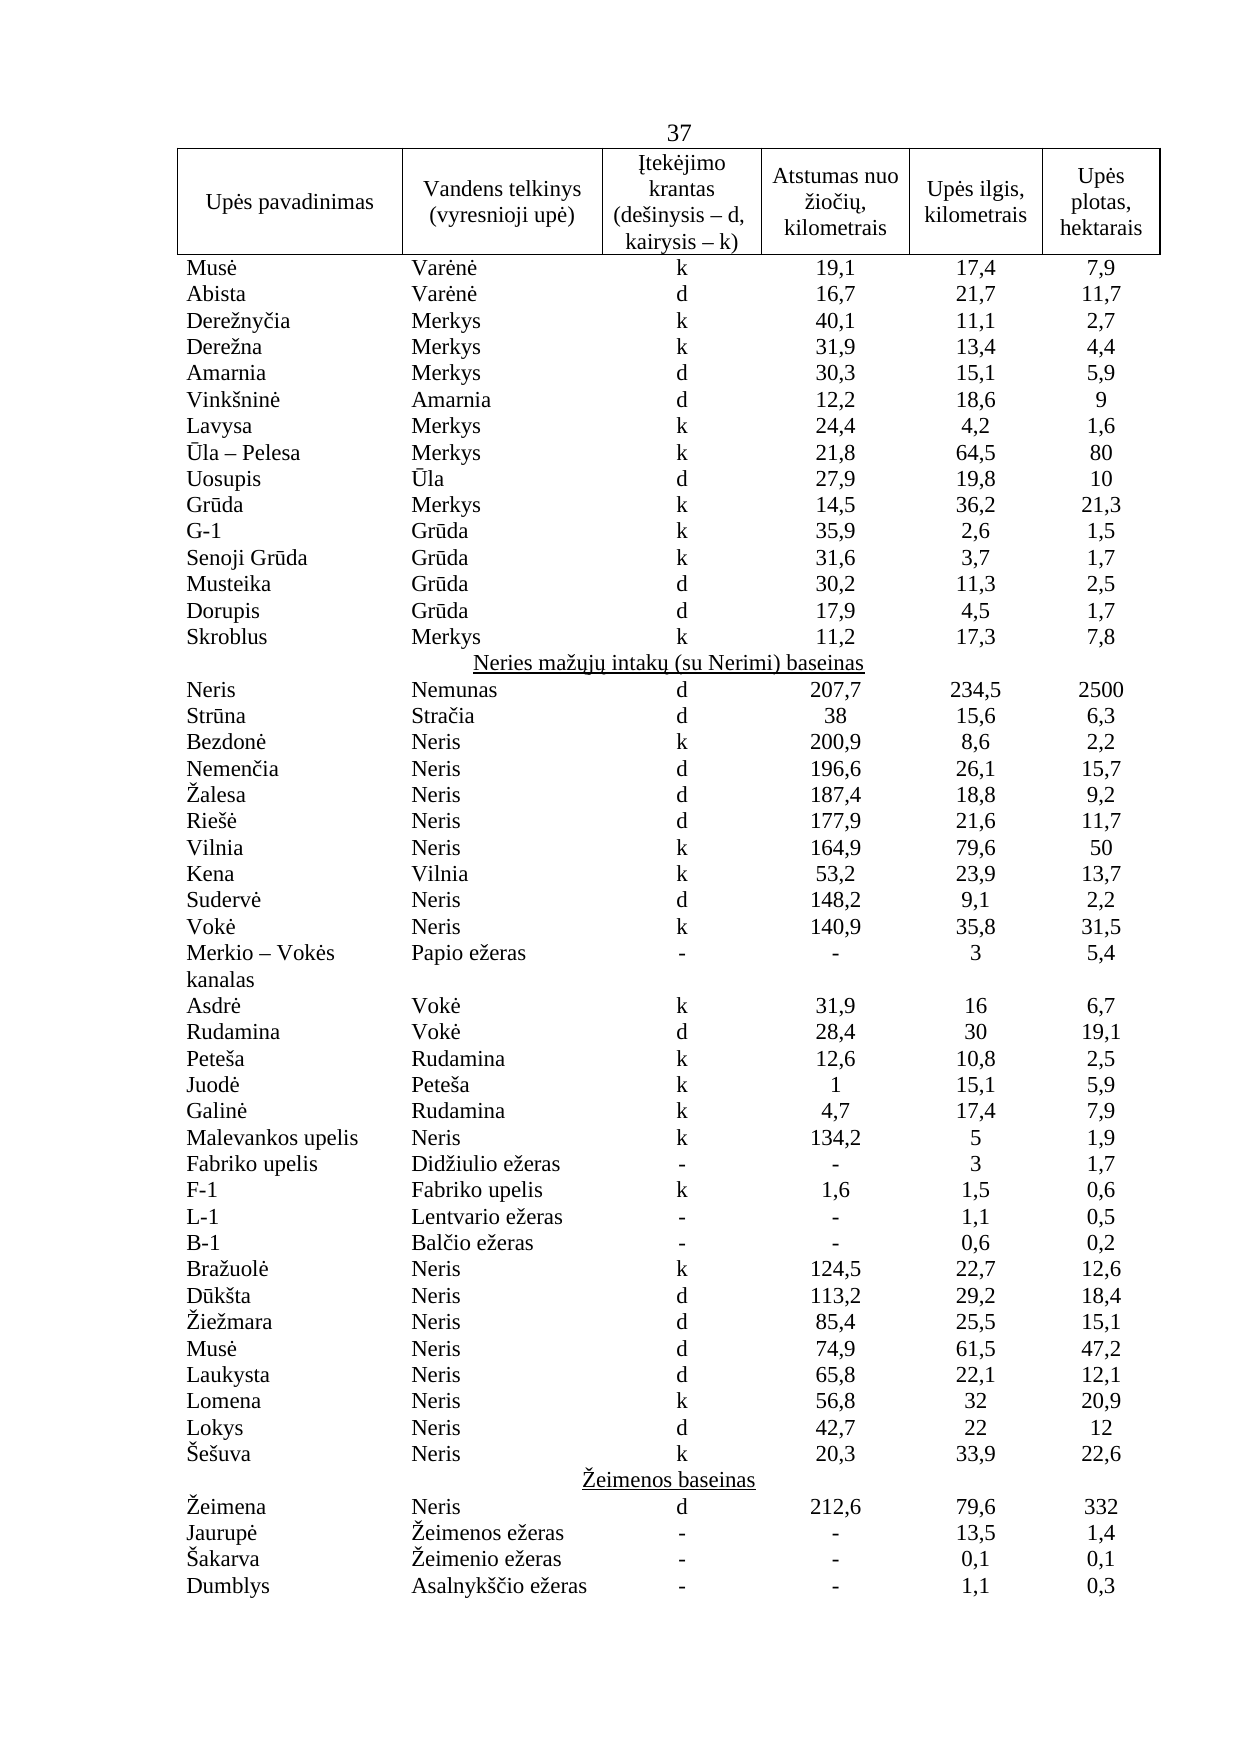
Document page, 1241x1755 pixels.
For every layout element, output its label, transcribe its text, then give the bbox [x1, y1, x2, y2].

table_cell Malevankos upelis [177, 1124, 402, 1150]
table_cell k [602, 544, 762, 570]
table_cell 9,1 [909, 887, 1042, 913]
table_cell 5,4 [1042, 939, 1160, 992]
table_cell 1 [762, 1071, 909, 1097]
table_cell Juodė [177, 1071, 402, 1097]
table_cell 113,2 [762, 1282, 909, 1308]
table_cell d [602, 360, 762, 386]
table_cell 15,1 [909, 1071, 1042, 1097]
table_header Įtekėjimo krantas (dešinysis – d, kairysis – k) [603, 149, 761, 254]
table_cell k [602, 333, 762, 359]
table_cell Grūda [402, 518, 602, 544]
table_cell G-1 [177, 518, 402, 544]
table_cell d [602, 755, 762, 781]
table_cell - [762, 1229, 909, 1256]
table_cell 15,7 [1042, 755, 1160, 781]
table_cell Vokė [402, 1018, 602, 1045]
table_cell Amarnia [177, 360, 402, 386]
table_cell 20,9 [1042, 1387, 1160, 1414]
table_cell Žeimenio ežeras [402, 1545, 602, 1572]
table_cell 31,5 [1042, 913, 1160, 939]
table_cell Neris [402, 1440, 602, 1466]
table_cell 1,5 [909, 1176, 1042, 1203]
table_cell 12,2 [762, 386, 909, 412]
table_cell 24,4 [762, 412, 909, 438]
table_cell 164,9 [762, 834, 909, 860]
table_cell 0,3 [1042, 1572, 1160, 1598]
table_cell d [602, 676, 762, 702]
table_cell 3 [909, 939, 1042, 992]
table_cell 0,5 [1042, 1203, 1160, 1229]
table_cell 38 [762, 702, 909, 728]
table_cell 79,6 [909, 1493, 1042, 1519]
table_cell 23,9 [909, 860, 1042, 887]
table_cell 16,7 [762, 280, 909, 307]
table_cell - [602, 1519, 762, 1545]
table_cell d [602, 465, 762, 491]
table_cell 12,1 [1042, 1361, 1160, 1387]
table_cell - [762, 939, 909, 992]
table_cell Žiežmara [177, 1308, 402, 1334]
table_cell 14,5 [762, 491, 909, 518]
table_cell Grūda [402, 570, 602, 597]
table_cell - [762, 1572, 909, 1598]
table_cell 31,9 [762, 333, 909, 359]
table_cell 21,8 [762, 439, 909, 465]
table_cell Ūla [402, 465, 602, 491]
table_cell Papio ežeras [402, 939, 602, 992]
table_cell 85,4 [762, 1308, 909, 1334]
table_cell 61,5 [909, 1335, 1042, 1361]
table_cell 25,5 [909, 1308, 1042, 1334]
table_cell 196,6 [762, 755, 909, 781]
table_cell d [602, 702, 762, 728]
table_cell 22,7 [909, 1256, 1042, 1282]
table_cell k [602, 1045, 762, 1071]
table_cell Merkys [402, 360, 602, 386]
table_cell 187,4 [762, 781, 909, 807]
table_cell Grūda [177, 491, 402, 518]
table_cell 20,3 [762, 1440, 909, 1466]
table_cell Neris [402, 1308, 602, 1334]
table_cell Neris [402, 1387, 602, 1414]
table_cell d [602, 1493, 762, 1519]
table_cell Stračia [402, 702, 602, 728]
table_cell Šakarva [177, 1545, 402, 1572]
table_cell 11,1 [909, 307, 1042, 333]
table_cell Žeimena [177, 1493, 402, 1519]
table_cell 30,2 [762, 570, 909, 597]
table_cell - [762, 1203, 909, 1229]
table_cell Merkys [402, 307, 602, 333]
table_cell 0,6 [1042, 1176, 1160, 1203]
table_cell 22 [909, 1414, 1042, 1440]
table_cell Žalesa [177, 781, 402, 807]
table_cell - [602, 1229, 762, 1256]
table_cell 6,7 [1042, 992, 1160, 1018]
table_cell 17,9 [762, 597, 909, 623]
table_cell Neris [402, 1256, 602, 1282]
table_cell 18,6 [909, 386, 1042, 412]
table_cell 10 [1042, 465, 1160, 491]
table_cell - [602, 1150, 762, 1176]
table_cell Sudervė [177, 887, 402, 913]
table_cell k [602, 1176, 762, 1203]
table_cell 7,9 [1042, 255, 1160, 280]
table_cell 79,6 [909, 834, 1042, 860]
table_cell Musė [177, 1335, 402, 1361]
table_cell 17,4 [909, 255, 1042, 280]
table_cell Kena [177, 860, 402, 887]
table_cell 21,3 [1042, 491, 1160, 518]
table_cell k [602, 1098, 762, 1124]
table_cell d [602, 570, 762, 597]
table_cell 22,1 [909, 1361, 1042, 1387]
table_cell 21,7 [909, 280, 1042, 307]
table_cell Neris [402, 1361, 602, 1387]
table_cell 148,2 [762, 887, 909, 913]
table_cell 64,5 [909, 439, 1042, 465]
table_cell 0,1 [1042, 1545, 1160, 1572]
table_cell 6,3 [1042, 702, 1160, 728]
table_cell d [602, 1414, 762, 1440]
table_cell 47,2 [1042, 1335, 1160, 1361]
table_cell Merkys [402, 412, 602, 438]
table_cell 18,4 [1042, 1282, 1160, 1308]
table_cell Neris [402, 887, 602, 913]
table_cell Neris [402, 781, 602, 807]
table_cell 0,6 [909, 1229, 1042, 1256]
table_cell L-1 [177, 1203, 402, 1229]
table_header Vandens telkinys (vyresnioji upė) [403, 149, 602, 254]
table_cell Abista [177, 280, 402, 307]
table_cell k [602, 412, 762, 438]
table_cell Lavysa [177, 412, 402, 438]
table_cell 332 [1042, 1493, 1160, 1519]
table_cell k [602, 1440, 762, 1466]
table_cell Musteika [177, 570, 402, 597]
table_cell 13,7 [1042, 860, 1160, 887]
table_cell 12,6 [762, 1045, 909, 1071]
table_cell Dūkšta [177, 1282, 402, 1308]
table_cell d [602, 386, 762, 412]
table_cell Neris [402, 913, 602, 939]
table_cell 11,2 [762, 623, 909, 649]
table_cell 42,7 [762, 1414, 909, 1440]
table_cell Vinkšninė [177, 386, 402, 412]
table_cell 0,1 [909, 1545, 1042, 1572]
table_cell Žeimenos baseinas [177, 1466, 1160, 1493]
table_cell 29,2 [909, 1282, 1042, 1308]
table_header Upės ilgis, kilometrais [910, 149, 1042, 254]
table_cell 4,5 [909, 597, 1042, 623]
table_cell k [602, 1124, 762, 1150]
table_cell - [762, 1150, 909, 1176]
table_cell d [602, 808, 762, 834]
table_cell 15,1 [1042, 1308, 1160, 1334]
table_cell k [602, 1071, 762, 1097]
table_cell 19,8 [909, 465, 1042, 491]
table_cell 2,7 [1042, 307, 1160, 333]
table_cell Neris [402, 1414, 602, 1440]
table_cell Nemenčia [177, 755, 402, 781]
table_cell 11,7 [1042, 808, 1160, 834]
table_cell Riešė [177, 808, 402, 834]
table_cell 212,6 [762, 1493, 909, 1519]
table_cell 32 [909, 1387, 1042, 1414]
table_cell Laukysta [177, 1361, 402, 1387]
table_cell - [602, 939, 762, 992]
table_cell Uosupis [177, 465, 402, 491]
table_cell 31,9 [762, 992, 909, 1018]
table_cell 207,7 [762, 676, 909, 702]
table_cell 4,2 [909, 412, 1042, 438]
table_cell 200,9 [762, 729, 909, 755]
table_cell Nemunas [402, 676, 602, 702]
table_cell Grūda [402, 544, 602, 570]
table_cell 17,4 [909, 1098, 1042, 1124]
table_cell d [602, 280, 762, 307]
table_cell Musė [177, 255, 402, 280]
table_cell 35,9 [762, 518, 909, 544]
table_cell Jaurupė [177, 1519, 402, 1545]
table_cell k [602, 834, 762, 860]
table_cell 13,5 [909, 1519, 1042, 1545]
table_cell 19,1 [762, 255, 909, 280]
table_cell - [762, 1545, 909, 1572]
table_cell Didžiulio ežeras [402, 1150, 602, 1176]
table_cell 17,3 [909, 623, 1042, 649]
table_cell Neris [402, 1493, 602, 1519]
table_cell 7,8 [1042, 623, 1160, 649]
table_cell Dorupis [177, 597, 402, 623]
table_cell 10,8 [909, 1045, 1042, 1071]
table_cell 1,1 [909, 1203, 1042, 1229]
table_cell 4,7 [762, 1098, 909, 1124]
table_cell Skroblus [177, 623, 402, 649]
table_cell 28,4 [762, 1018, 909, 1045]
table_cell 19,1 [1042, 1018, 1160, 1045]
table_cell 9,2 [1042, 781, 1160, 807]
table_cell Vilnia [402, 860, 602, 887]
table_cell 3 [909, 1150, 1042, 1176]
table_cell 0,2 [1042, 1229, 1160, 1256]
table_cell Varėnė [402, 255, 602, 280]
table_cell 5,9 [1042, 360, 1160, 386]
table_cell k [602, 860, 762, 887]
table_header Upės pavadinimas [178, 149, 402, 254]
table_cell Rudamina [402, 1045, 602, 1071]
table_cell 36,2 [909, 491, 1042, 518]
table_cell Neris [402, 1335, 602, 1361]
table_cell 26,1 [909, 755, 1042, 781]
table_cell 2,2 [1042, 887, 1160, 913]
table_cell 3,7 [909, 544, 1042, 570]
table_cell F-1 [177, 1176, 402, 1203]
table_cell Asdrė [177, 992, 402, 1018]
table_cell Merkio – Vokės kanalas [177, 939, 402, 992]
table_cell B-1 [177, 1229, 402, 1256]
table_cell Derežnyčia [177, 307, 402, 333]
table_cell d [602, 1361, 762, 1387]
table_cell Peteša [177, 1045, 402, 1071]
table_cell k [602, 255, 762, 280]
table_cell Merkys [402, 491, 602, 518]
table_cell Fabriko upelis [177, 1150, 402, 1176]
table_cell 9 [1042, 386, 1160, 412]
table_cell k [602, 992, 762, 1018]
table_cell 31,6 [762, 544, 909, 570]
table_cell 234,5 [909, 676, 1042, 702]
table_cell k [602, 623, 762, 649]
table_cell Fabriko upelis [402, 1176, 602, 1203]
table_cell Rudamina [402, 1098, 602, 1124]
table_cell 74,9 [762, 1335, 909, 1361]
table_cell 21,6 [909, 808, 1042, 834]
table_cell 5 [909, 1124, 1042, 1150]
table_cell 1,4 [1042, 1519, 1160, 1545]
table_cell 1,6 [762, 1176, 909, 1203]
table_cell 30,3 [762, 360, 909, 386]
table_cell 1,5 [1042, 518, 1160, 544]
table_cell d [602, 781, 762, 807]
table_cell 1,7 [1042, 1150, 1160, 1176]
table_cell 13,4 [909, 333, 1042, 359]
table_cell Merkys [402, 623, 602, 649]
table_cell 1,6 [1042, 412, 1160, 438]
table_cell 30 [909, 1018, 1042, 1045]
table_cell 7,9 [1042, 1098, 1160, 1124]
table_cell Neris [402, 755, 602, 781]
table_cell d [602, 1018, 762, 1045]
table_cell 35,8 [909, 913, 1042, 939]
table_cell Strūna [177, 702, 402, 728]
table_cell 1,9 [1042, 1124, 1160, 1150]
table_header Atstumas nuo žiočių, kilometrais [762, 149, 909, 254]
table_cell 15,6 [909, 702, 1042, 728]
table_cell Šešuva [177, 1440, 402, 1466]
table_cell d [602, 1335, 762, 1361]
table_cell Rudamina [177, 1018, 402, 1045]
table_cell 80 [1042, 439, 1160, 465]
table_cell Lokys [177, 1414, 402, 1440]
table_cell Vilnia [177, 834, 402, 860]
table_cell 22,6 [1042, 1440, 1160, 1466]
table_cell d [602, 1308, 762, 1334]
table_cell 53,2 [762, 860, 909, 887]
table_cell - [602, 1545, 762, 1572]
table_cell Bražuolė [177, 1256, 402, 1282]
table_cell 2,2 [1042, 729, 1160, 755]
table_cell 134,2 [762, 1124, 909, 1150]
table_cell 1,7 [1042, 597, 1160, 623]
table_cell 12,6 [1042, 1256, 1160, 1282]
table_cell 2,5 [1042, 1045, 1160, 1071]
table_cell Neries mažųjų intakų (su Nerimi) baseinas [177, 649, 1160, 676]
table_cell k [602, 1256, 762, 1282]
table_cell Žeimenos ežeras [402, 1519, 602, 1545]
table_cell 12 [1042, 1414, 1160, 1440]
table_cell Amarnia [402, 386, 602, 412]
table_cell k [602, 491, 762, 518]
table_cell Varėnė [402, 280, 602, 307]
table_cell - [602, 1203, 762, 1229]
table_cell Asalnykščio ežeras [402, 1572, 602, 1598]
table_header Upės plotas, hektarais [1043, 149, 1159, 254]
table_cell 50 [1042, 834, 1160, 860]
table_cell 124,5 [762, 1256, 909, 1282]
table_cell Balčio ežeras [402, 1229, 602, 1256]
table_cell 65,8 [762, 1361, 909, 1387]
table_cell - [762, 1519, 909, 1545]
table_cell Galinė [177, 1098, 402, 1124]
table_cell 27,9 [762, 465, 909, 491]
table_cell 177,9 [762, 808, 909, 834]
table_cell 33,9 [909, 1440, 1042, 1466]
table_cell Dumblys [177, 1572, 402, 1598]
table_cell Vokė [177, 913, 402, 939]
table_cell Lomena [177, 1387, 402, 1414]
table_cell 140,9 [762, 913, 909, 939]
table_cell 1,7 [1042, 544, 1160, 570]
table_cell k [602, 913, 762, 939]
table_cell Peteša [402, 1071, 602, 1097]
table_cell 56,8 [762, 1387, 909, 1414]
table_cell Grūda [402, 597, 602, 623]
table_cell k [602, 1387, 762, 1414]
table_cell k [602, 729, 762, 755]
table_cell 1,1 [909, 1572, 1042, 1598]
table_cell Neris [402, 834, 602, 860]
table_cell Vokė [402, 992, 602, 1018]
table_cell 2,6 [909, 518, 1042, 544]
table_cell d [602, 1282, 762, 1308]
table_cell Merkys [402, 333, 602, 359]
table_cell 2,5 [1042, 570, 1160, 597]
table_cell 4,4 [1042, 333, 1160, 359]
table_cell d [602, 597, 762, 623]
table_cell Bezdonė [177, 729, 402, 755]
table_cell 2500 [1042, 676, 1160, 702]
table_cell 15,1 [909, 360, 1042, 386]
table_cell - [602, 1572, 762, 1598]
table_cell 18,8 [909, 781, 1042, 807]
table_cell k [602, 439, 762, 465]
table_cell Neris [402, 1282, 602, 1308]
table_cell d [602, 887, 762, 913]
table_cell Neris [402, 808, 602, 834]
table_cell Neris [402, 1124, 602, 1150]
table_cell 11,7 [1042, 280, 1160, 307]
table_cell 16 [909, 992, 1042, 1018]
table_cell k [602, 518, 762, 544]
table_cell Neris [402, 729, 602, 755]
table_cell 8,6 [909, 729, 1042, 755]
table_cell k [602, 307, 762, 333]
table_cell Senoji Grūda [177, 544, 402, 570]
table_cell Ūla – Pelesa [177, 439, 402, 465]
table_cell Neris [177, 676, 402, 702]
table_cell 11,3 [909, 570, 1042, 597]
table_cell 5,9 [1042, 1071, 1160, 1097]
table_cell Derežna [177, 333, 402, 359]
table_cell 40,1 [762, 307, 909, 333]
table_cell Lentvario ežeras [402, 1203, 602, 1229]
table_cell Merkys [402, 439, 602, 465]
